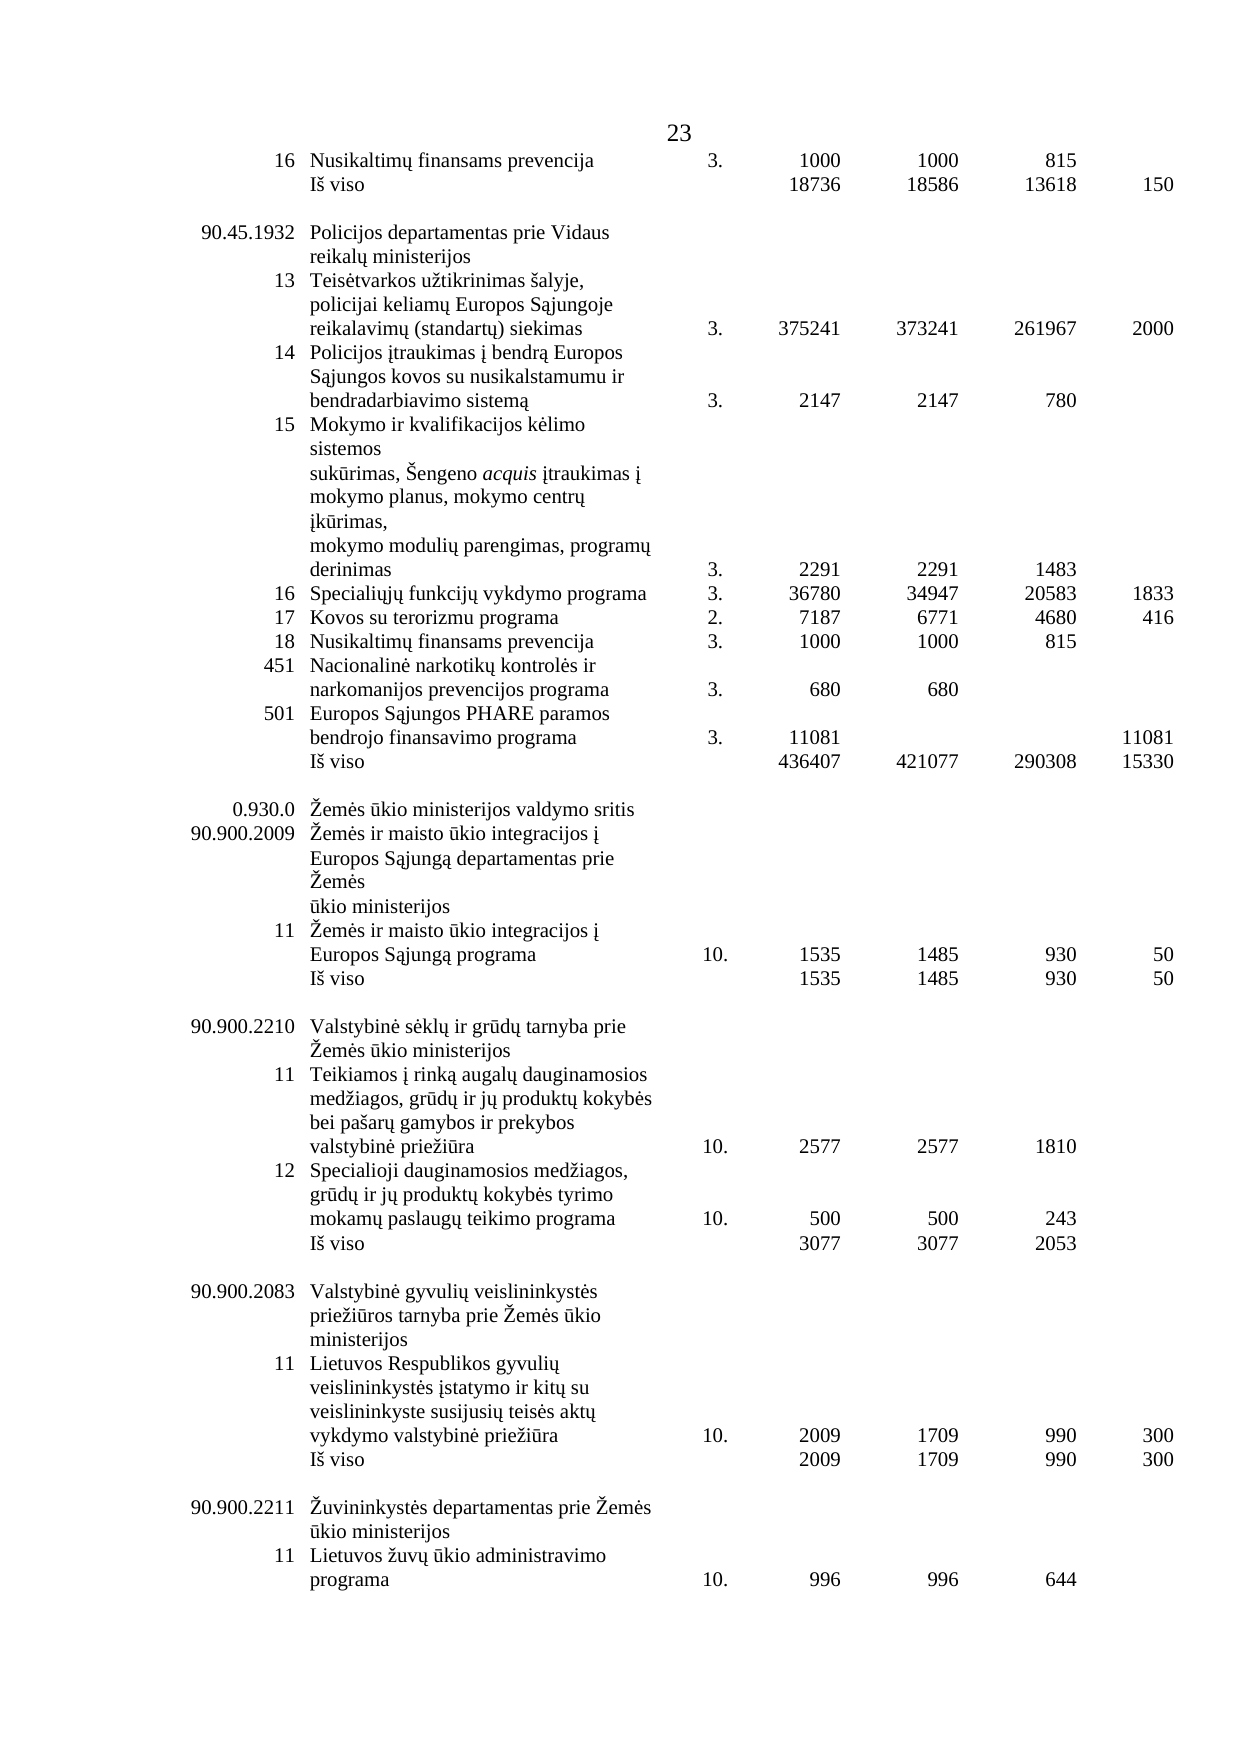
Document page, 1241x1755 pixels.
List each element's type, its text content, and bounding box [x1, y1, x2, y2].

table_cell [177, 485, 302, 533]
table_cell [1084, 1375, 1181, 1399]
table_cell 300 [1084, 1423, 1181, 1447]
table_cell Sąjungos kovos su nusikalstamumu ir [302, 364, 666, 388]
table_cell Valstybinė gyvulių veislininkystės [302, 1279, 666, 1303]
table_cell [848, 1255, 966, 1278]
table_cell [764, 894, 848, 918]
table_cell 90.900.2211 [177, 1495, 302, 1519]
table_cell [966, 292, 1084, 316]
table_cell [764, 918, 848, 942]
table_cell [1084, 340, 1181, 364]
table_cell reikalavimų (standartų) siekimas [302, 316, 666, 340]
table_cell 1709 [848, 1447, 966, 1471]
table_cell [666, 196, 764, 220]
table_cell 1000 [848, 629, 966, 653]
table_cell [848, 1375, 966, 1399]
table_cell [177, 1519, 302, 1543]
table_cell 1833 [1084, 581, 1181, 605]
table_cell [848, 1495, 966, 1519]
table_cell [1084, 196, 1181, 220]
table_cell [848, 1471, 966, 1495]
table_cell [666, 894, 764, 918]
table_cell 0.930.0 [177, 797, 302, 821]
table_cell [966, 797, 1084, 821]
table_cell [966, 677, 1084, 701]
table_cell 18 [177, 629, 302, 653]
table_cell [177, 1110, 302, 1134]
table_cell [1084, 1086, 1181, 1110]
table_cell 2. [666, 605, 764, 629]
table_cell [966, 1519, 1084, 1543]
table_cell 2291 [764, 557, 848, 581]
table_cell [966, 244, 1084, 268]
table_cell [848, 1351, 966, 1375]
table_cell 3077 [764, 1230, 848, 1254]
table_cell [666, 1062, 764, 1086]
table_cell [848, 485, 966, 533]
table_cell [1084, 677, 1181, 701]
table_cell 990 [966, 1423, 1084, 1447]
table_cell [848, 990, 966, 1014]
table_cell reikalų ministerijos [302, 244, 666, 268]
table_cell [966, 894, 1084, 918]
table_cell [764, 1182, 848, 1206]
table_cell [666, 990, 764, 1014]
table_cell [177, 533, 302, 557]
table_cell 18736 [764, 172, 848, 196]
table_cell 1485 [848, 942, 966, 966]
table_cell [764, 460, 848, 484]
table_cell [848, 412, 966, 460]
table_cell [1084, 388, 1181, 412]
table_cell [666, 533, 764, 557]
table_cell [1084, 1062, 1181, 1086]
table_cell Žuvininkystės departamentas prie Žemės [302, 1495, 666, 1519]
table_cell 680 [764, 677, 848, 701]
table_cell [848, 1158, 966, 1182]
table_cell [848, 701, 966, 725]
table_cell [1084, 557, 1181, 581]
table_cell [666, 292, 764, 316]
table_cell [848, 1062, 966, 1086]
table_cell [764, 292, 848, 316]
table_cell [666, 1519, 764, 1543]
table_cell [666, 1110, 764, 1134]
table_cell [666, 797, 764, 821]
table_cell [1084, 292, 1181, 316]
table_cell [666, 340, 764, 364]
table_cell [177, 1375, 302, 1399]
table_cell [1084, 701, 1181, 725]
table_cell Policijos įtraukimas į bendrą Europos [302, 340, 666, 364]
table_cell [177, 1399, 302, 1423]
table_cell [1084, 533, 1181, 557]
table_cell [177, 1038, 302, 1062]
table_cell 50 [1084, 966, 1181, 990]
table_cell Specialioji dauginamosios medžiagos, [302, 1158, 666, 1182]
table_cell [848, 196, 966, 220]
table_cell 50 [1084, 942, 1181, 966]
table_cell Policijos departamentas prie Vidaus [302, 220, 666, 244]
table_cell [848, 1086, 966, 1110]
table_cell [1084, 148, 1181, 172]
table_cell 3077 [848, 1230, 966, 1254]
table_cell [764, 364, 848, 388]
table_cell [1084, 485, 1181, 533]
table_cell grūdų ir jų produktų kokybės tyrimo [302, 1182, 666, 1206]
table_cell [1084, 990, 1181, 1014]
table_cell [848, 268, 966, 292]
table_cell [1084, 1495, 1181, 1519]
table_cell Iš viso [302, 172, 666, 196]
table_cell [764, 1351, 848, 1375]
table_cell 1483 [966, 557, 1084, 581]
table_cell [1084, 1303, 1181, 1327]
table_cell [1084, 1110, 1181, 1134]
table_cell [966, 1014, 1084, 1038]
table_cell 290308 [966, 749, 1084, 773]
table_cell 501 [177, 701, 302, 725]
table_cell [666, 749, 764, 773]
table_cell [764, 196, 848, 220]
table_cell 1535 [764, 942, 848, 966]
table_cell priežiūros tarnyba prie Žemės ūkio [302, 1303, 666, 1327]
table_cell [764, 1303, 848, 1327]
table_cell Iš viso [302, 966, 666, 990]
table_cell [666, 653, 764, 677]
table_cell [666, 1327, 764, 1351]
table_cell 15330 [1084, 749, 1181, 773]
table_cell [302, 196, 666, 220]
table_cell [177, 1423, 302, 1447]
table_cell 930 [966, 942, 1084, 966]
table_cell Europos Sąjungą programa [302, 942, 666, 966]
table_cell [1084, 918, 1181, 942]
table_cell [966, 845, 1084, 893]
table_cell Teikiamos į rinką augalų dauginamosios [302, 1062, 666, 1086]
table_cell [666, 773, 764, 797]
table_cell [764, 1086, 848, 1110]
table_cell 261967 [966, 316, 1084, 340]
table_cell [666, 1399, 764, 1423]
table_cell Iš viso [302, 1447, 666, 1471]
table_cell [966, 460, 1084, 484]
table_cell 11081 [764, 725, 848, 749]
table_cell 90.900.2009 [177, 821, 302, 845]
table_cell 780 [966, 388, 1084, 412]
table_cell [764, 1110, 848, 1134]
table_cell [764, 220, 848, 244]
table_cell [666, 172, 764, 196]
table_cell [177, 1567, 302, 1591]
table_cell Lietuvos žuvų ūkio administravimo [302, 1543, 666, 1567]
table_cell [764, 821, 848, 845]
table_cell [848, 1014, 966, 1038]
table_cell [966, 340, 1084, 364]
table_cell [966, 701, 1084, 725]
table_cell [1084, 1543, 1181, 1567]
table_cell [848, 1399, 966, 1423]
table_cell 18586 [848, 172, 966, 196]
table_cell [848, 364, 966, 388]
table_cell [302, 990, 666, 1014]
table_cell [764, 533, 848, 557]
table_cell Teisėtvarkos užtikrinimas šalyje, [302, 268, 666, 292]
table_cell bei pašarų gamybos ir prekybos [302, 1110, 666, 1134]
table_cell [764, 1158, 848, 1182]
table_cell [966, 773, 1084, 797]
table_cell [764, 845, 848, 893]
table_cell [666, 268, 764, 292]
table_cell bendrojo finansavimo programa [302, 725, 666, 749]
table_cell [966, 412, 1084, 460]
table_cell [966, 268, 1084, 292]
table_cell 1535 [764, 966, 848, 990]
table_cell [966, 1158, 1084, 1182]
table_cell [966, 653, 1084, 677]
table_cell [177, 1086, 302, 1110]
table_cell veislininkyste susijusių teisės aktų [302, 1399, 666, 1423]
table_cell narkomanijos prevencijos programa [302, 677, 666, 701]
table_cell 680 [848, 677, 966, 701]
table_cell 15 [177, 412, 302, 460]
table_cell Žemės ir maisto ūkio integracijos į [302, 821, 666, 845]
table_cell [177, 942, 302, 966]
table_cell [764, 653, 848, 677]
table_cell 10. [666, 1423, 764, 1447]
table_cell [1084, 1182, 1181, 1206]
table_cell [302, 1471, 666, 1495]
table_cell [966, 821, 1084, 845]
table_cell [848, 653, 966, 677]
table_cell [764, 797, 848, 821]
table_cell [764, 412, 848, 460]
table_cell 930 [966, 966, 1084, 990]
table_cell 3. [666, 725, 764, 749]
table_cell [848, 1519, 966, 1543]
table_cell [666, 1279, 764, 1303]
table_cell [764, 1279, 848, 1303]
table_cell [1084, 1206, 1181, 1230]
table_cell 16 [177, 581, 302, 605]
table_cell veislininkystės įstatymo ir kitų su [302, 1375, 666, 1399]
table_cell [1084, 364, 1181, 388]
table_cell [848, 1038, 966, 1062]
table_cell [1084, 1399, 1181, 1423]
table_cell valstybinė priežiūra [302, 1134, 666, 1158]
table_cell 3. [666, 388, 764, 412]
table_cell 11 [177, 1543, 302, 1567]
table_cell [1084, 460, 1181, 484]
table_cell [764, 990, 848, 1014]
table_cell [177, 316, 302, 340]
table_cell [666, 364, 764, 388]
table_cell [848, 1279, 966, 1303]
table_cell [966, 1495, 1084, 1519]
table_cell [764, 1543, 848, 1567]
table_cell [1084, 268, 1181, 292]
table_cell [1084, 1230, 1181, 1254]
table_cell [848, 220, 966, 244]
table_cell [666, 1303, 764, 1327]
table_cell [177, 1447, 302, 1471]
table_cell ministerijos [302, 1327, 666, 1351]
table_cell 11081 [1084, 725, 1181, 749]
table_cell [177, 388, 302, 412]
table_cell 300 [1084, 1447, 1181, 1471]
table_cell [177, 196, 302, 220]
table_cell [966, 1399, 1084, 1423]
table_cell 6771 [848, 605, 966, 629]
table_cell Žemės ir maisto ūkio integracijos į [302, 918, 666, 942]
table_cell Europos Sąjungą departamentas prie Žemės [302, 845, 666, 893]
table_cell Mokymo ir kvalifikacijos kėlimo sistemos [302, 412, 666, 460]
table_cell 14 [177, 340, 302, 364]
table_cell [177, 677, 302, 701]
table_cell programa [302, 1567, 666, 1591]
table_cell [666, 701, 764, 725]
table_cell [764, 1399, 848, 1423]
table_cell [764, 1327, 848, 1351]
table_cell 2577 [764, 1134, 848, 1158]
table_cell [1084, 629, 1181, 653]
table_cell [764, 773, 848, 797]
table_cell [848, 340, 966, 364]
table_cell [1084, 821, 1181, 845]
table_cell 1485 [848, 966, 966, 990]
table_cell 996 [848, 1567, 966, 1591]
table_cell [764, 701, 848, 725]
table_cell [177, 749, 302, 773]
table_cell [966, 990, 1084, 1014]
table_cell [966, 1543, 1084, 1567]
table_cell [177, 1206, 302, 1230]
table_cell [666, 966, 764, 990]
table_cell [666, 1351, 764, 1375]
table_cell 2053 [966, 1230, 1084, 1254]
table_cell [966, 918, 1084, 942]
table_cell [177, 460, 302, 484]
table_cell [764, 244, 848, 268]
table_cell [848, 894, 966, 918]
table_cell 2147 [764, 388, 848, 412]
table_cell [764, 1062, 848, 1086]
table_cell [848, 821, 966, 845]
table_cell [177, 1134, 302, 1158]
table_cell 90.45.1932 [177, 220, 302, 244]
table_cell [177, 1182, 302, 1206]
table_cell ūkio ministerijos [302, 894, 666, 918]
table_cell [177, 725, 302, 749]
table_cell 3. [666, 629, 764, 653]
table_cell mokymo modulių parengimas, programų [302, 533, 666, 557]
table_cell 36780 [764, 581, 848, 605]
table_cell [1084, 845, 1181, 893]
table_cell [1084, 244, 1181, 268]
table_cell [1084, 653, 1181, 677]
table_cell [666, 1230, 764, 1254]
table_cell [666, 1471, 764, 1495]
table_cell 11 [177, 918, 302, 942]
table_cell [1084, 773, 1181, 797]
table_cell [177, 966, 302, 990]
table_cell 10. [666, 1567, 764, 1591]
table_cell 2009 [764, 1447, 848, 1471]
table_cell Nusikaltimų finansams prevencija [302, 629, 666, 653]
table_cell [666, 412, 764, 460]
table_cell 373241 [848, 316, 966, 340]
table_cell 10. [666, 942, 764, 966]
table_cell 90.900.2083 [177, 1279, 302, 1303]
table_cell [848, 845, 966, 893]
table_cell 12 [177, 1158, 302, 1182]
table_cell 2009 [764, 1423, 848, 1447]
table_cell [1084, 1158, 1181, 1182]
table_cell [848, 1327, 966, 1351]
table_cell [1084, 1279, 1181, 1303]
table_cell Nusikaltimų finansams prevencija [302, 148, 666, 172]
table_cell [666, 1375, 764, 1399]
table_cell 10. [666, 1134, 764, 1158]
table_cell [177, 773, 302, 797]
table_cell 13618 [966, 172, 1084, 196]
table_cell [302, 773, 666, 797]
table_cell [848, 1303, 966, 1327]
table_cell 4680 [966, 605, 1084, 629]
table_cell [848, 292, 966, 316]
table_cell Iš viso [302, 1230, 666, 1254]
table_cell [966, 1038, 1084, 1062]
table_cell 436407 [764, 749, 848, 773]
table_cell [1084, 1567, 1181, 1591]
table_cell [1084, 1327, 1181, 1351]
table_cell [764, 1375, 848, 1399]
table_cell 11 [177, 1351, 302, 1375]
table_cell 17 [177, 605, 302, 629]
table_cell [848, 1110, 966, 1134]
table_cell [666, 1255, 764, 1278]
table_cell 1000 [764, 629, 848, 653]
table_cell [848, 725, 966, 749]
table_cell 375241 [764, 316, 848, 340]
table_cell 1709 [848, 1423, 966, 1447]
table_cell 3. [666, 148, 764, 172]
table_cell Nacionalinė narkotikų kontrolės ir [302, 653, 666, 677]
table_cell 996 [764, 1567, 848, 1591]
table_cell [764, 485, 848, 533]
table_cell Europos Sąjungos PHARE paramos [302, 701, 666, 725]
table_cell 500 [848, 1206, 966, 1230]
table_cell policijai keliamų Europos Sąjungoje [302, 292, 666, 316]
table_cell derinimas [302, 557, 666, 581]
table_cell [966, 1086, 1084, 1110]
table_cell [177, 364, 302, 388]
table_cell [966, 1375, 1084, 1399]
table_cell 815 [966, 148, 1084, 172]
table_cell [666, 220, 764, 244]
table_cell [666, 1543, 764, 1567]
table_cell [764, 340, 848, 364]
table_cell [764, 1038, 848, 1062]
table_cell [1084, 1519, 1181, 1543]
table_cell [666, 821, 764, 845]
table_cell 90.900.2210 [177, 1014, 302, 1038]
table_cell 13 [177, 268, 302, 292]
table_cell [966, 1303, 1084, 1327]
table_cell 16 [177, 148, 302, 172]
table_cell [764, 1495, 848, 1519]
table_cell [177, 1255, 302, 1278]
table_cell [848, 533, 966, 557]
table_cell [966, 485, 1084, 533]
table_cell 7187 [764, 605, 848, 629]
table_cell 2577 [848, 1134, 966, 1158]
table_cell 20583 [966, 581, 1084, 605]
table_cell [1084, 894, 1181, 918]
table_cell [177, 894, 302, 918]
table_cell 2291 [848, 557, 966, 581]
table_cell [848, 460, 966, 484]
table_cell [666, 1495, 764, 1519]
table_cell [848, 797, 966, 821]
table_cell [764, 1471, 848, 1495]
table_cell medžiagos, grūdų ir jų produktų kokybės [302, 1086, 666, 1110]
table_cell [666, 244, 764, 268]
table_cell [177, 1303, 302, 1327]
table_cell 10. [666, 1206, 764, 1230]
table_cell [666, 460, 764, 484]
table_cell [966, 533, 1084, 557]
table_cell [848, 1182, 966, 1206]
table_cell [966, 1182, 1084, 1206]
table_cell [966, 1110, 1084, 1134]
table_cell 3. [666, 557, 764, 581]
table_cell Valstybinė sėklų ir grūdų tarnyba prie [302, 1014, 666, 1038]
table_cell mokamų paslaugų teikimo programa [302, 1206, 666, 1230]
table_cell [666, 1038, 764, 1062]
table_cell [1084, 1351, 1181, 1375]
table_cell [177, 1230, 302, 1254]
table_cell [177, 292, 302, 316]
table_cell [666, 918, 764, 942]
table_cell [966, 220, 1084, 244]
table_cell [966, 1471, 1084, 1495]
table_cell [966, 1062, 1084, 1086]
table_cell [966, 364, 1084, 388]
table_cell [1084, 1255, 1181, 1278]
table_cell [764, 1014, 848, 1038]
table_cell [1084, 1134, 1181, 1158]
table_cell [666, 1014, 764, 1038]
table_cell 990 [966, 1447, 1084, 1471]
table_cell 500 [764, 1206, 848, 1230]
table_cell [764, 1255, 848, 1278]
table_cell [966, 1351, 1084, 1375]
table_cell Lietuvos Respublikos gyvulių [302, 1351, 666, 1375]
table_cell sukūrimas, Šengeno acquis įtraukimas į [302, 460, 666, 484]
table_cell [1084, 797, 1181, 821]
table_cell [848, 1543, 966, 1567]
table_cell 34947 [848, 581, 966, 605]
table_cell 644 [966, 1567, 1084, 1591]
table_cell vykdymo valstybinė priežiūra [302, 1423, 666, 1447]
table_cell mokymo planus, mokymo centrų įkūrimas, [302, 485, 666, 533]
table_cell 421077 [848, 749, 966, 773]
table_cell bendradarbiavimo sistemą [302, 388, 666, 412]
table_cell [666, 485, 764, 533]
table_cell ūkio ministerijos [302, 1519, 666, 1543]
table_cell [1084, 412, 1181, 460]
table_cell [666, 1086, 764, 1110]
table_cell [966, 1255, 1084, 1278]
table_cell [302, 1255, 666, 1278]
table_cell 11 [177, 1062, 302, 1086]
table_cell Iš viso [302, 749, 666, 773]
table_cell [848, 244, 966, 268]
table_cell [764, 1519, 848, 1543]
table_cell [177, 1327, 302, 1351]
table_cell [666, 845, 764, 893]
table_cell [177, 845, 302, 893]
table_cell [177, 557, 302, 581]
table_cell [666, 1182, 764, 1206]
table_cell [1084, 1014, 1181, 1038]
table_cell [1084, 1038, 1181, 1062]
table_cell [764, 268, 848, 292]
table_cell [177, 990, 302, 1014]
table_cell 2000 [1084, 316, 1181, 340]
table_cell [666, 1447, 764, 1471]
table_cell 451 [177, 653, 302, 677]
table_cell [848, 918, 966, 942]
table_cell [966, 725, 1084, 749]
table_cell [1084, 220, 1181, 244]
table_cell 1810 [966, 1134, 1084, 1158]
table_cell 3. [666, 677, 764, 701]
table_cell Žemės ūkio ministerijos valdymo sritis [302, 797, 666, 821]
table_cell 150 [1084, 172, 1181, 196]
table_cell 416 [1084, 605, 1181, 629]
table_cell 3. [666, 316, 764, 340]
table_cell 3. [666, 581, 764, 605]
table_cell [966, 196, 1084, 220]
table_cell Žemės ūkio ministerijos [302, 1038, 666, 1062]
table_cell 243 [966, 1206, 1084, 1230]
table_cell Kovos su terorizmu programa [302, 605, 666, 629]
table_cell 1000 [848, 148, 966, 172]
table_cell [966, 1327, 1084, 1351]
table_cell 815 [966, 629, 1084, 653]
table_cell [177, 172, 302, 196]
table_cell [848, 773, 966, 797]
table_cell [177, 1471, 302, 1495]
table_cell [1084, 1471, 1181, 1495]
table_cell 2147 [848, 388, 966, 412]
table_cell 1000 [764, 148, 848, 172]
table_cell [177, 244, 302, 268]
table_cell Specialiųjų funkcijų vykdymo programa [302, 581, 666, 605]
table_cell [966, 1279, 1084, 1303]
table_cell [666, 1158, 764, 1182]
